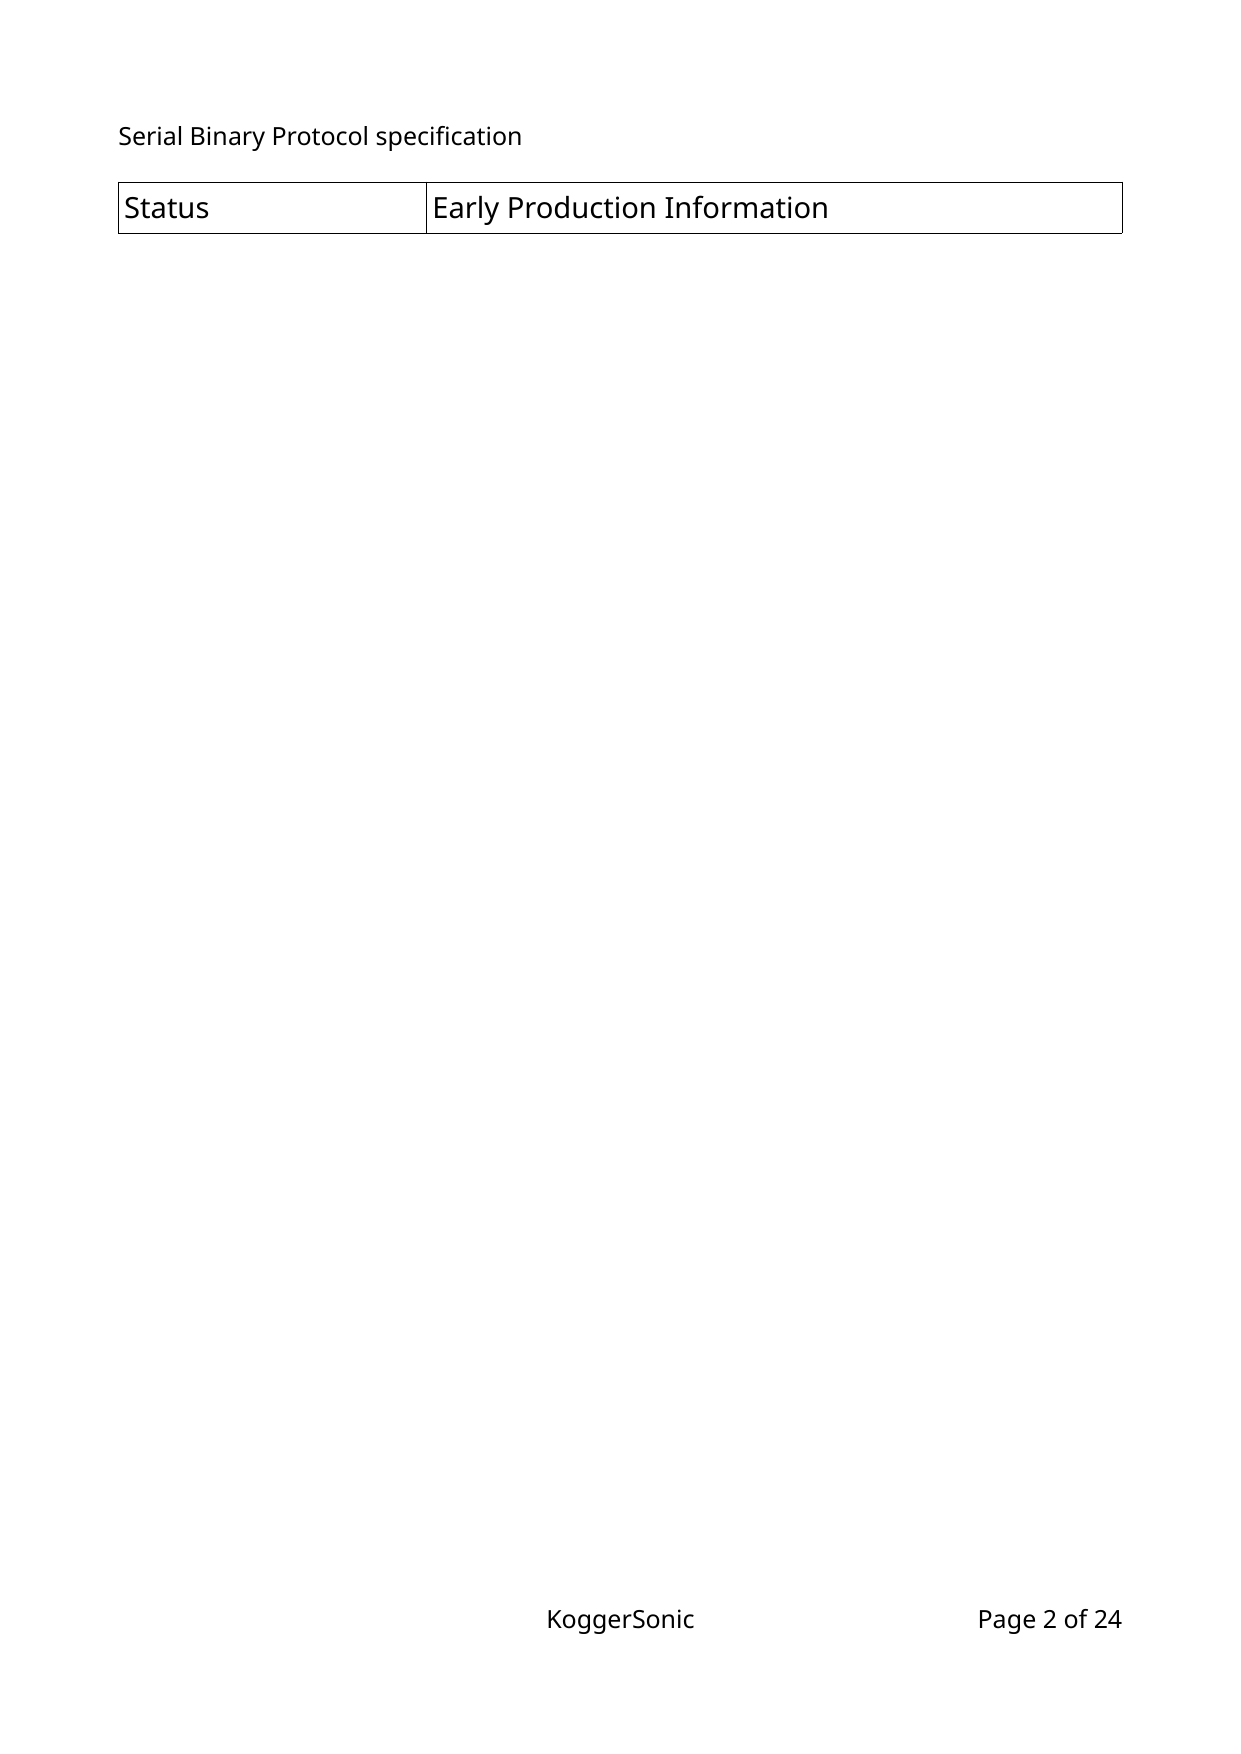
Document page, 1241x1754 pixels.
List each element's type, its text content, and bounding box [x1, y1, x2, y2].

table_cell Early Production Information [427, 183, 1122, 233]
table_cell Status [119, 183, 426, 233]
